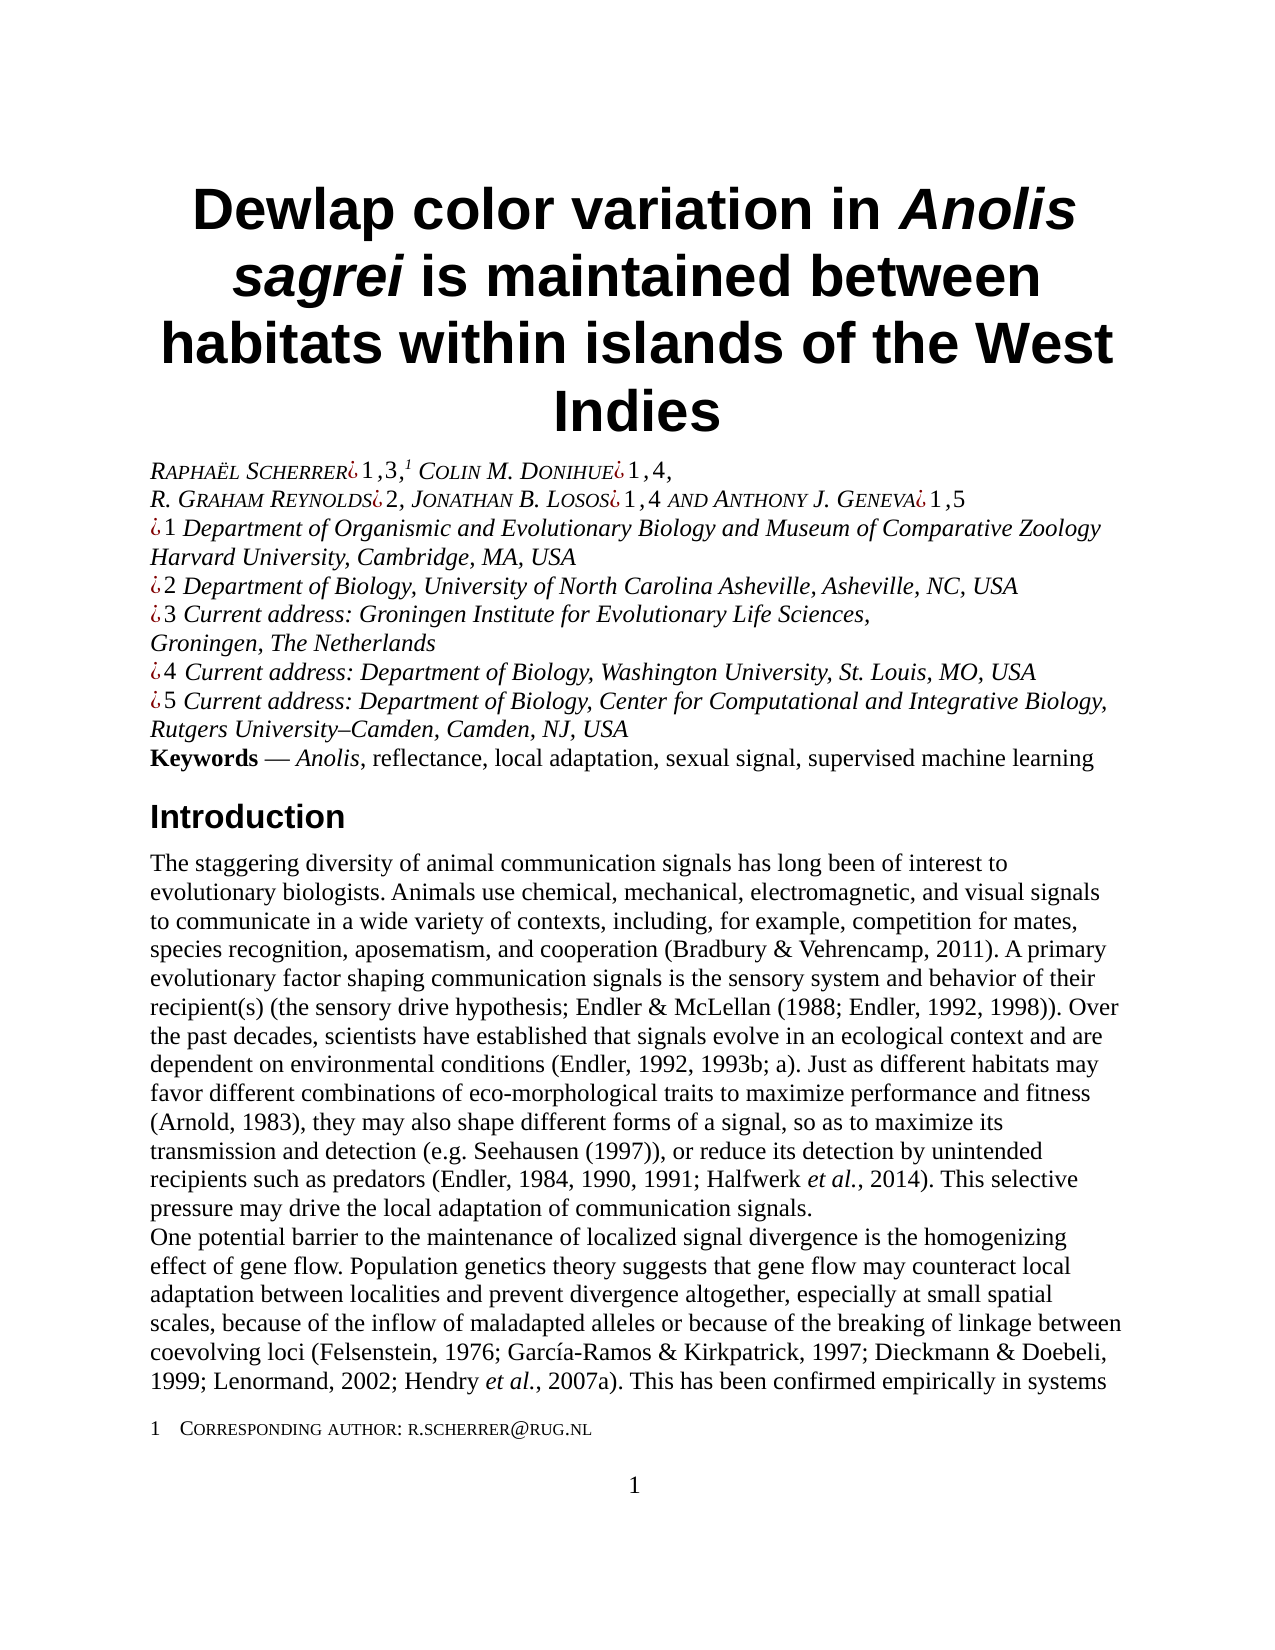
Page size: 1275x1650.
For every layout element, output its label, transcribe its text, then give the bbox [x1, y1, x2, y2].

title Dewlap color variation in Anolis sagrei is maintained between habitats within islands of the West Indies [150, 175, 1125, 443]
subtitle Introduction [150, 797, 1125, 836]
text Keywords — Anolis, reflectance, local adaptation, sexual signal, supervised machine learning [150, 743, 1125, 772]
text The staggering diversity of animal communication signals has long been of interest to evolutionary biologists. Animals use chemical, mechanical, electromagnetic, and visual signals to communicate in a wide variety of contexts, including, for example, competition for mates, species recognition, aposematism, and cooperation (Bradbury & Vehrencamp, 2011). A primary evolutionary factor shaping communication signals is the sensory system and behavior of their recipient(s) (the sensory drive hypothesis; Endler & McLellan (1988; Endler, 1992, 1998)). Over the past decades, scientists have established that signals evolve in an ecological context and are dependent on environmental conditions (Endler, 1992, 1993b; a). Just as different habitats may favor different combinations of eco-morphological traits to maximize performance and fitness (Arnold, 1983), they may also shape different forms of a signal, so as to maximize its transmission and detection (e.g. Seehausen (1997)), or reduce its detection by unintended recipients such as predators (Endler, 1984, 1990, 1991; Halfwerk et al., 2014). This selective pressure may drive the local adaptation of communication signals. One potential barrier to the maintenance of localized signal divergence is the homogenizing effect of gene flow. Population genetics theory suggests that gene flow may counteract local adaptation between localities and prevent divergence altogether, especially at small spatial scales, because of the inflow of maladapted alleles or because of the breaking of linkage between coevolving loci (Felsenstein, 1976; García-Ramos & Kirkpatrick, 1997; Dieckmann & Doebeli, 1999; Lenormand, 2002; Hendry et al., 2007a). This has been confirmed empirically in systems [150, 848, 1125, 1394]
text Raphaël Scherrer, Colin M. Donihue, R. Graham Reynolds, Jonathan B. Losos and Anthony J. Geneva Department of Organismic and Evolutionary Biology and Museum of Comparative Zoology Harvard University, Cambridge, MA, USA Department of Biology, University of North Carolina Asheville, Asheville, NC, USA Current address: Groningen Institute for Evolutionary Life Sciences, Groningen, The Netherlands Current address: Department of Biology, Washington University, St. Louis, MO, USA Current address: Department of Biology, Center for Computational and Integrative Biology, Rutgers University–Camden, Camden, NJ, USA [150, 456, 1125, 743]
text Corresponding author: r.scherrer@rug.nl [150, 1416, 1125, 1440]
